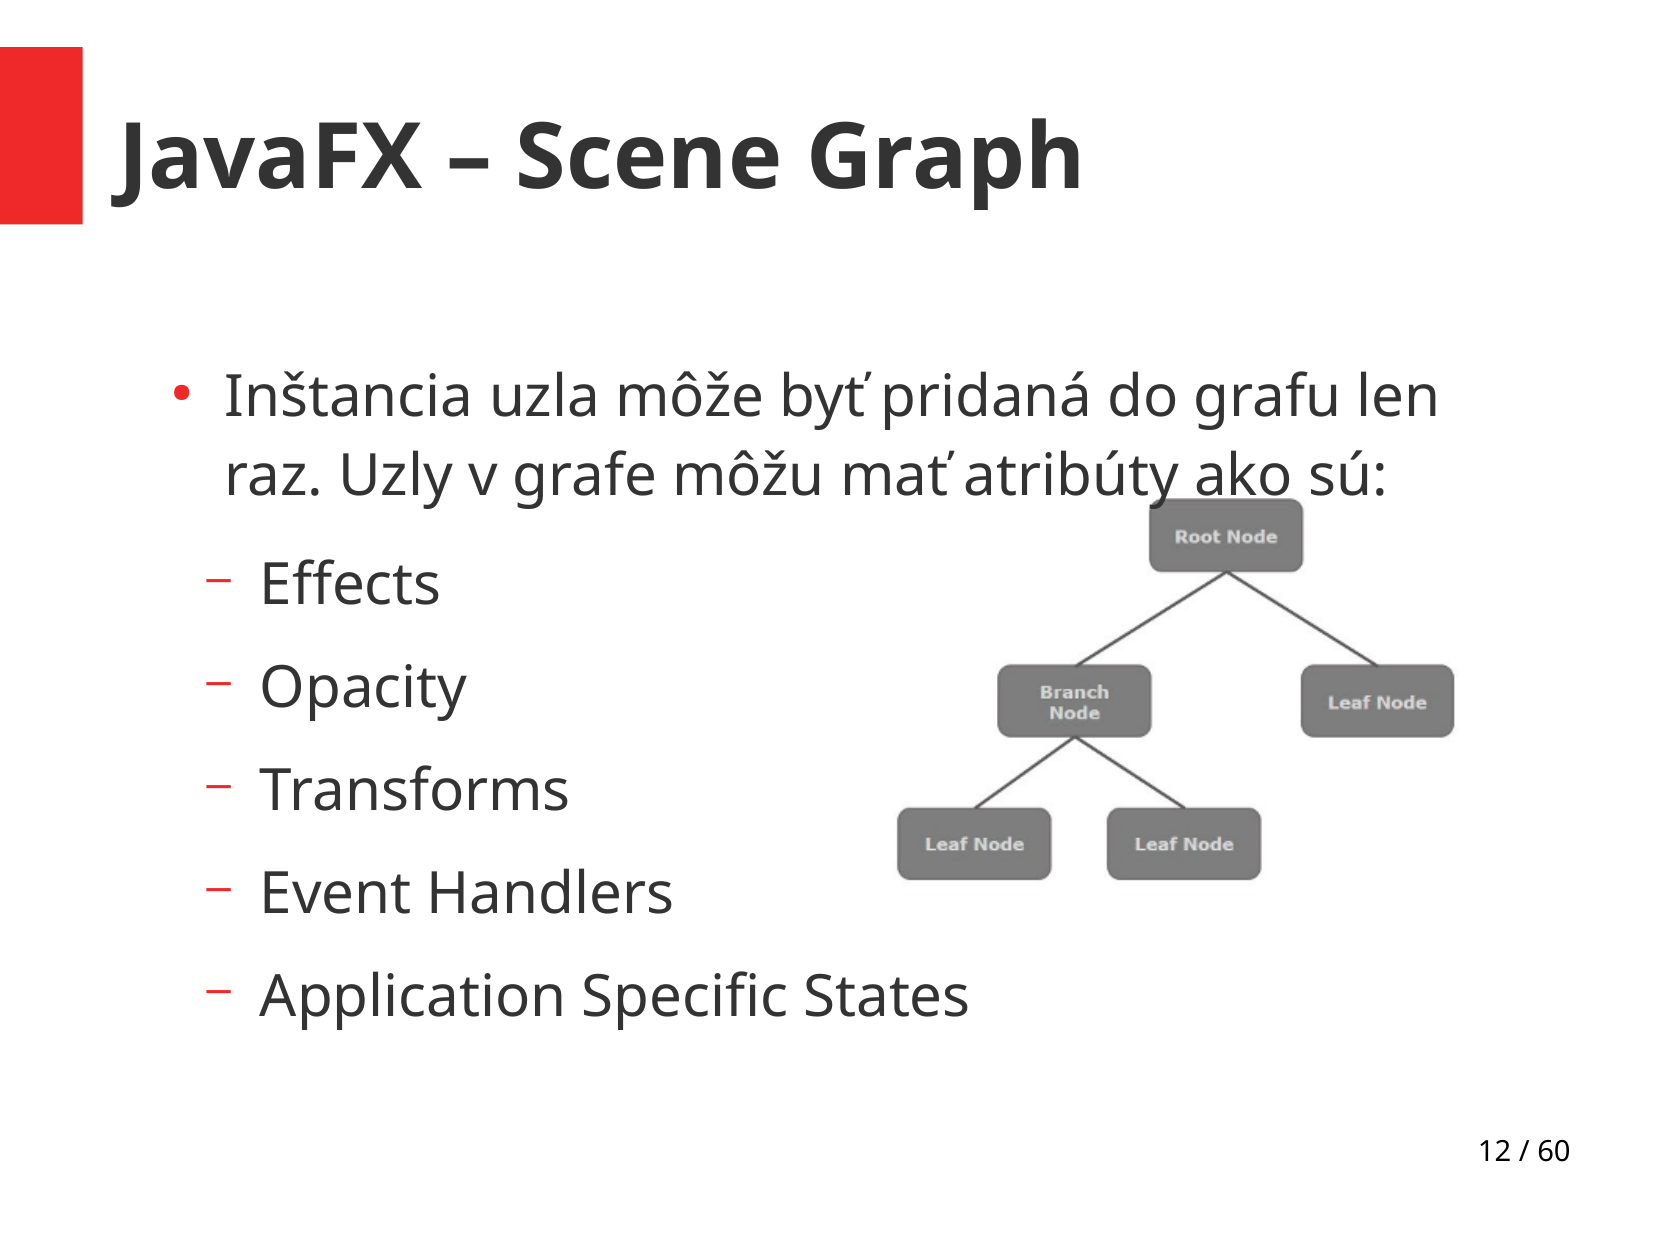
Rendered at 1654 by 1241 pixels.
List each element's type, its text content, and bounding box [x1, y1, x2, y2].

list Inštancia uzla môže byť pridaná do grafu len raz. Uzly v grafe môžu mať atribúty ako sú: Effects Opacity Transforms Event Handlers Application Specific States [118, 354, 1536, 1074]
title JavaFX – Scene Graph [118, 49, 1571, 257]
